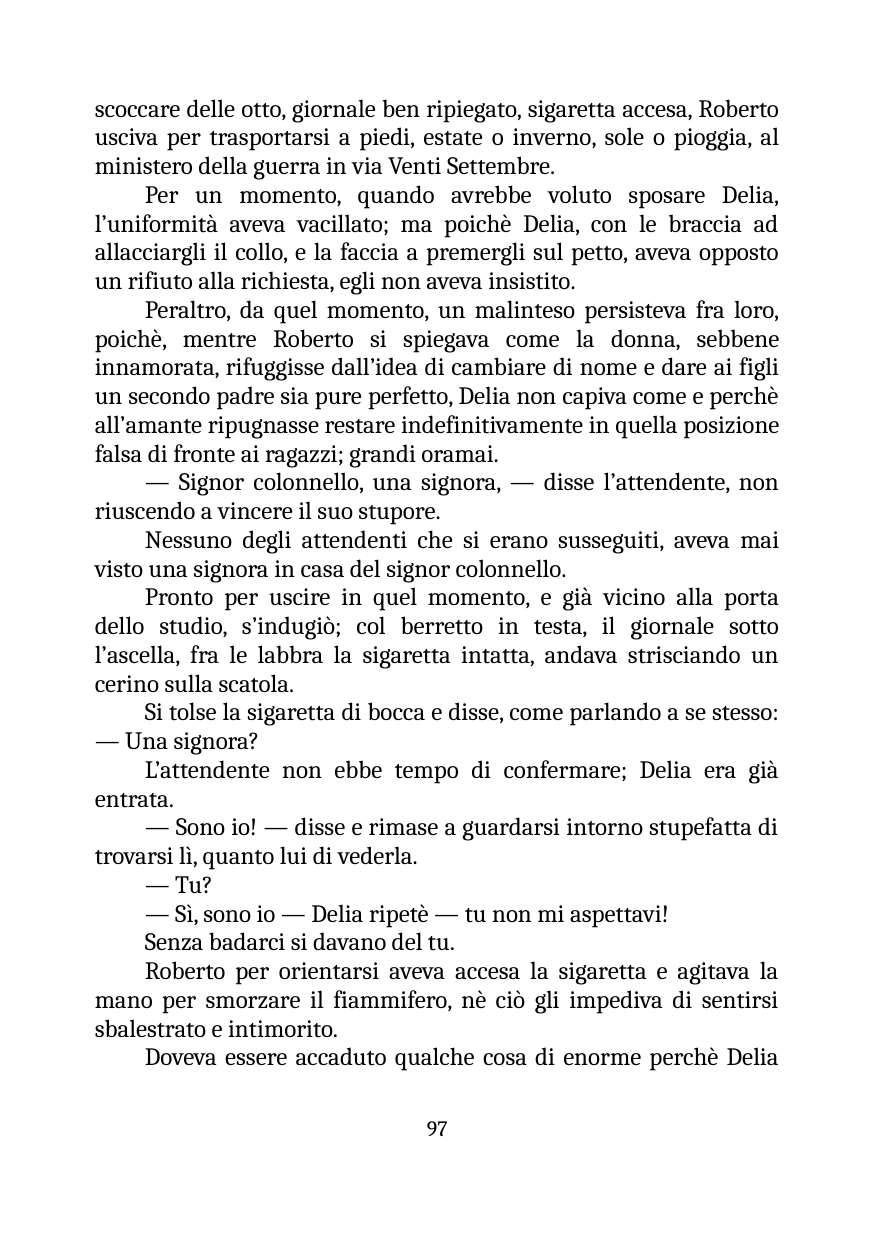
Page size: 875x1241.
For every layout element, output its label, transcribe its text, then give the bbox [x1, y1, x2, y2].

text — Tu? [94, 871, 779, 899]
text Doveva essere accaduto qualche cosa di enorme perchè Delia [94, 1043, 779, 1072]
text scoccare delle otto, giornale ben ripiegato, sigaretta accesa, Roberto usciva per trasportarsi a piedi, estate o inverno, sole o pioggia, al ministero della guerra in via Venti Settembre. [94, 94, 779, 181]
text Peraltro, da quel momento, un malinteso persisteva fra loro, poichè, mentre Roberto si spiegava come la donna, sebbene innamorata, rifuggisse dall’idea di cambiare di nome e dare ai figli un secondo padre sia pure perfetto, Delia non capiva come e perchè all’amante ripugnasse restare indefinitivamente in quella posizione falsa di fronte ai ragazzi; grandi oramai. [94, 296, 779, 468]
text L’attendente non ebbe tempo di confermare; Delia era già entrata. [94, 756, 779, 813]
text Per un momento, quando avrebbe voluto sposare Delia, l’uniformità aveva vacillato; ma poichè Delia, con le braccia ad allacciargli il collo, e la faccia a premergli sul petto, aveva opposto un rifiuto alla richiesta, egli non aveva insistito. [94, 181, 779, 296]
text Senza badarci si davano del tu. [94, 928, 779, 957]
text Pronto per uscire in quel momento, e già vicino alla porta dello studio, s’indugiò; col berretto in testa, il giornale sotto l’ascella, fra le labbra la sigaretta intatta, andava strisciando un cerino sulla scatola. [94, 583, 779, 698]
text Roberto per orientarsi aveva accesa la sigaretta e agitava la mano per smorzare il fiammifero, nè ciò gli impediva di sentirsi sbalestrato e intimorito. [94, 957, 779, 1043]
text Si tolse la sigaretta di bocca e disse, come parlando a se stesso: — Una signora? [94, 698, 779, 756]
text Nessuno degli attendenti che si erano susseguiti, aveva mai visto una signora in casa del signor colonnello. [94, 526, 779, 583]
text — Signor colonnello, una signora, — disse l’attendente, non riuscendo a vincere il suo stupore. [94, 468, 779, 526]
text — Sì, sono io — Delia ripetè — tu non mi aspettavi! [94, 899, 779, 928]
text — Sono io! — disse e rimase a guardarsi intorno stupefatta di trovarsi lì, quanto lui di vederla. [94, 813, 779, 871]
